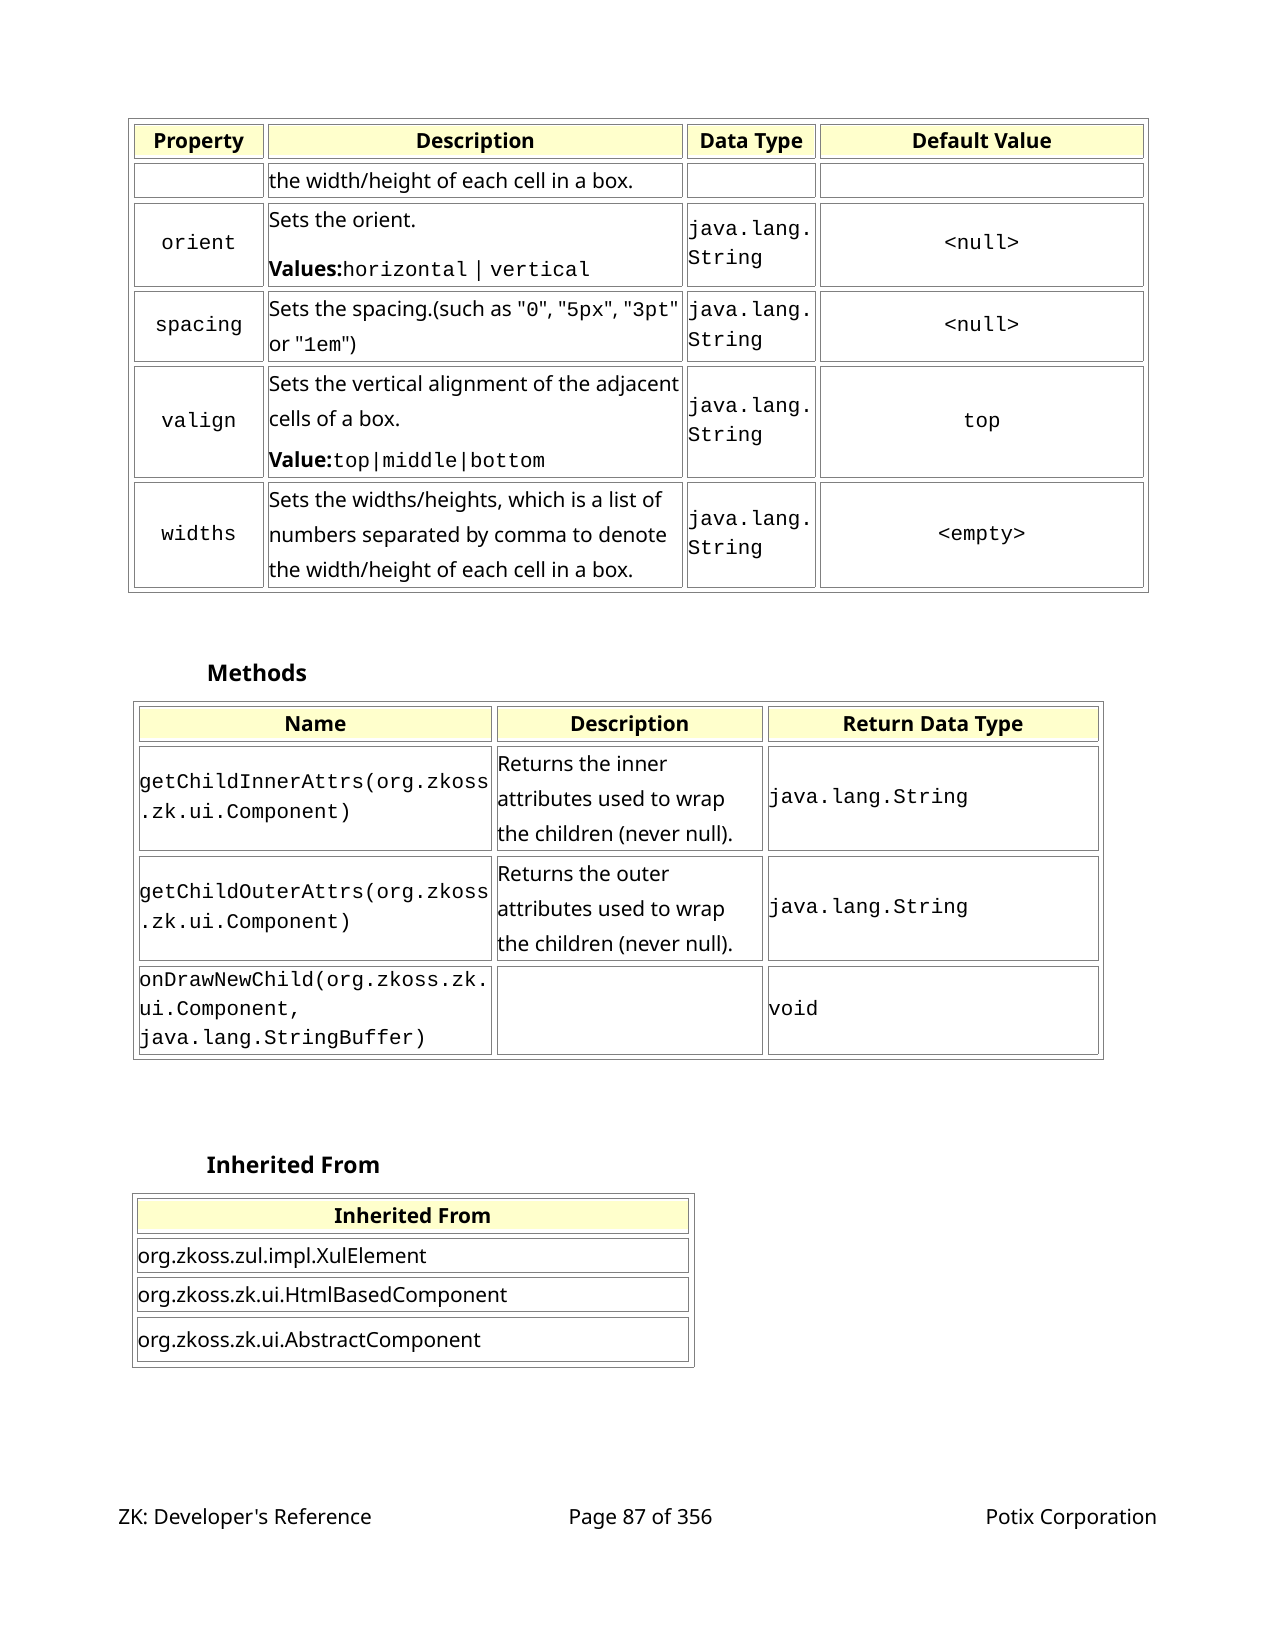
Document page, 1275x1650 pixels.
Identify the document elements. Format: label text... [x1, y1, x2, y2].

table_cell top [818, 361, 1146, 477]
table_cell Returns the outer attributes used to wrap the children (never null). [494, 850, 765, 960]
table_cell void [765, 960, 1101, 1054]
table_cell [498, 967, 762, 1054]
table_cell <empty> [818, 477, 1146, 587]
table_header Description [494, 702, 765, 741]
table_cell java.lang.String [685, 197, 817, 286]
table_header Property [131, 119, 266, 158]
table_header Data Type [685, 119, 817, 158]
table_cell spacing [131, 286, 266, 361]
table_cell getChildOuterAttrs(org.zkoss.zk.ui.Component) [136, 850, 494, 960]
table_cell widths [131, 477, 266, 587]
table_cell java.lang.String [685, 361, 817, 477]
table_header Description [266, 119, 685, 158]
table_cell java.lang.String [765, 850, 1101, 960]
table_cell <null> [818, 197, 1146, 286]
table_cell <null> [818, 286, 1146, 361]
table_cell [685, 158, 817, 197]
table_cell [494, 960, 765, 1054]
table_cell Sets the vertical alignment of the adjacent cells of a box. Value:top|middle|bottom [266, 361, 685, 477]
table_cell Sets the widths/heights, which is a list of numbers separated by comma to denote the width/height of each cell in a box. [266, 477, 685, 587]
table_header Return Data Type [765, 702, 1101, 741]
table_header Inherited From [134, 1194, 691, 1232]
table_cell org.zkoss.zul.impl.XulElement [134, 1233, 691, 1272]
table_cell org.zkoss.zk.ui.AbstractComponent [134, 1311, 691, 1361]
table_cell onDrawNewChild(org.zkoss.zk.ui.Component, java.lang.StringBuffer) [136, 960, 494, 1054]
table_cell getChildInnerAttrs(org.zkoss.zk.ui.Component) [136, 741, 494, 850]
table_cell Sets the spacing.(such as "0", "5px", "3pt" or "1em") [266, 286, 685, 361]
table_cell the width/height of each cell in a box. [266, 158, 685, 197]
subtitle Methods [207, 657, 1157, 688]
table_cell [131, 158, 266, 197]
table_cell valign [131, 361, 266, 477]
table_cell Returns the inner attributes used to wrap the children (never null). [494, 741, 765, 850]
table_cell [818, 158, 1146, 197]
table_cell org.zkoss.zk.ui.HtmlBasedComponent [134, 1272, 691, 1311]
table_cell java.lang.String [765, 741, 1101, 850]
subtitle Inherited From [207, 1149, 1157, 1180]
table_header Name [136, 702, 494, 741]
table_header Default Value [818, 119, 1146, 158]
table_cell orient [131, 197, 266, 286]
table_cell Sets the orient. Values:horizontal | vertical [266, 197, 685, 286]
table_cell java.lang.String [685, 286, 817, 361]
table_cell java.lang.String [685, 477, 817, 587]
